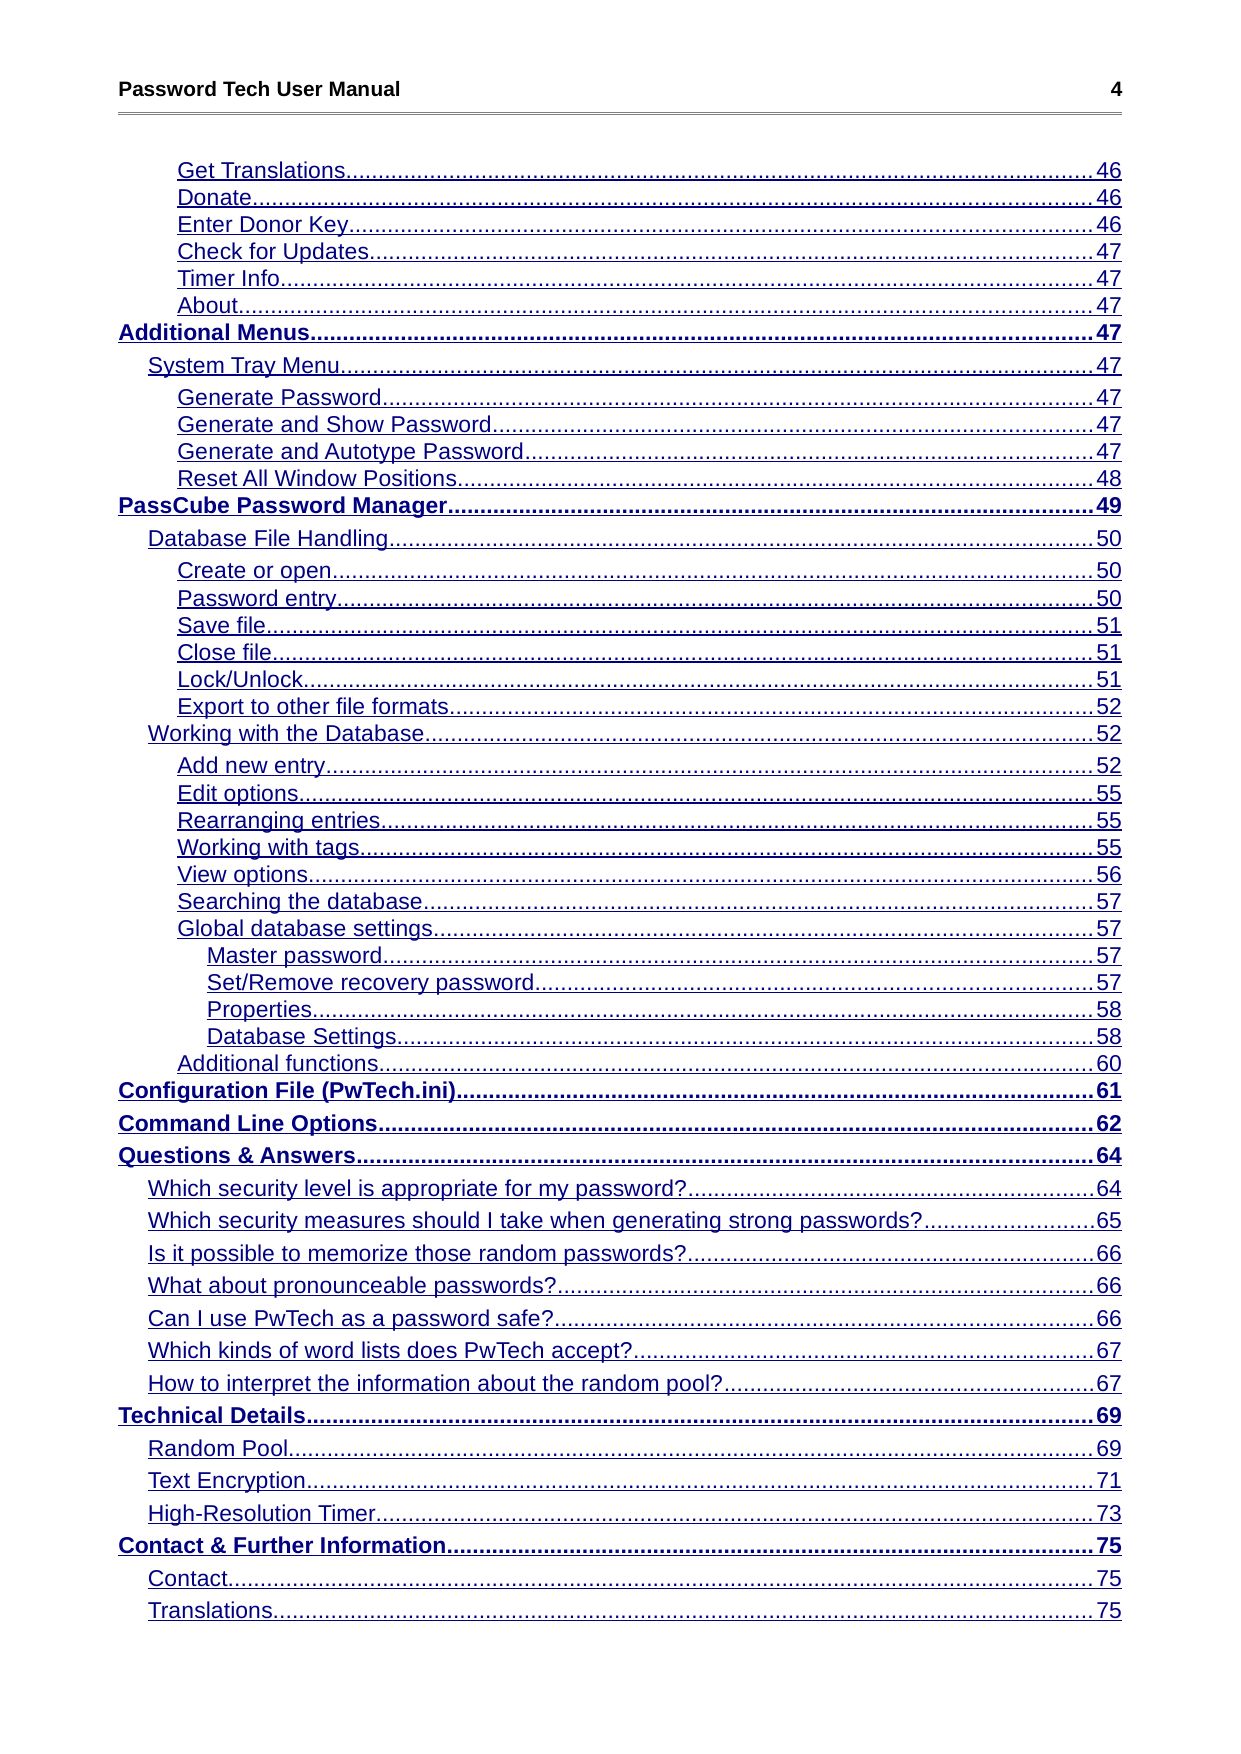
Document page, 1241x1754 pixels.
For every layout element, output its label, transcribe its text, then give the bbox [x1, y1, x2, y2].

text Close file 51 [177, 638, 1122, 661]
text Database Settings 58 [207, 1023, 1122, 1046]
text Contact 75 [148, 1564, 1122, 1588]
text Enter Donor Key 46 [177, 210, 1122, 234]
text Questions & Answers 64 [118, 1142, 1122, 1165]
text Technical Details 69 [118, 1402, 1122, 1425]
text Additional Menus 47 [118, 318, 1122, 342]
text Generate and Autotype Password 47 [177, 438, 1122, 461]
text Additional functions 60 [177, 1050, 1122, 1073]
text Which kinds of word lists does PwTech accept? 67 [148, 1337, 1122, 1360]
text How to interpret the information about the random pool? 67 [148, 1369, 1122, 1393]
text Check for Updates 47 [177, 237, 1122, 261]
text Add new entry 52 [177, 752, 1122, 775]
text Reset All Window Positions 48 [177, 465, 1122, 488]
text Master password 57 [207, 941, 1122, 965]
text Text Encryption 71 [148, 1467, 1122, 1490]
text Generate Password 47 [177, 383, 1122, 407]
text What about pronounceable passwords? 66 [148, 1272, 1122, 1295]
text View options 56 [177, 860, 1122, 884]
text Global database settings 57 [177, 914, 1122, 938]
text Which security measures should I take when generating strong passwords? 65 [148, 1207, 1122, 1230]
text Working with the Database 52 [148, 719, 1122, 743]
text Which security level is appropriate for my password? 64 [148, 1174, 1122, 1198]
text Generate and Show Password 47 [177, 411, 1122, 434]
text Working with tags 55 [177, 833, 1122, 856]
text Contact & Further Information 75 [118, 1532, 1122, 1555]
text Properties 58 [207, 996, 1122, 1019]
text Is it possible to memorize those random passwords? 66 [148, 1239, 1122, 1263]
text Can I use PwTech as a password safe? 66 [148, 1304, 1122, 1328]
text PassCube Password Manager 49 [118, 492, 1122, 515]
text Password entry 50 [177, 584, 1122, 607]
text Save file 51 [177, 611, 1122, 634]
text Export to other file formats 52 [177, 692, 1122, 716]
text Database File Handling 50 [148, 524, 1122, 548]
text System Tray Menu 47 [148, 351, 1122, 374]
text High-Resolution Timer 73 [148, 1499, 1122, 1523]
text Edit options 55 [177, 779, 1122, 802]
text Rearranging entries 55 [177, 806, 1122, 829]
text Donate 46 [177, 183, 1122, 206]
text Get Translations 46 [177, 156, 1122, 179]
text Configuration File (PwTech.ini) 61 [118, 1077, 1122, 1100]
text Translations 75 [148, 1597, 1122, 1620]
text Lock/Unlock 51 [177, 665, 1122, 689]
text Random Pool 69 [148, 1434, 1122, 1458]
text Timer Info 47 [177, 264, 1122, 288]
text Command Line Options 62 [118, 1109, 1122, 1133]
text Set/Remove recovery password 57 [207, 968, 1122, 992]
text Create or open 50 [177, 557, 1122, 580]
text About 47 [177, 291, 1122, 315]
text Searching the database 57 [177, 887, 1122, 911]
